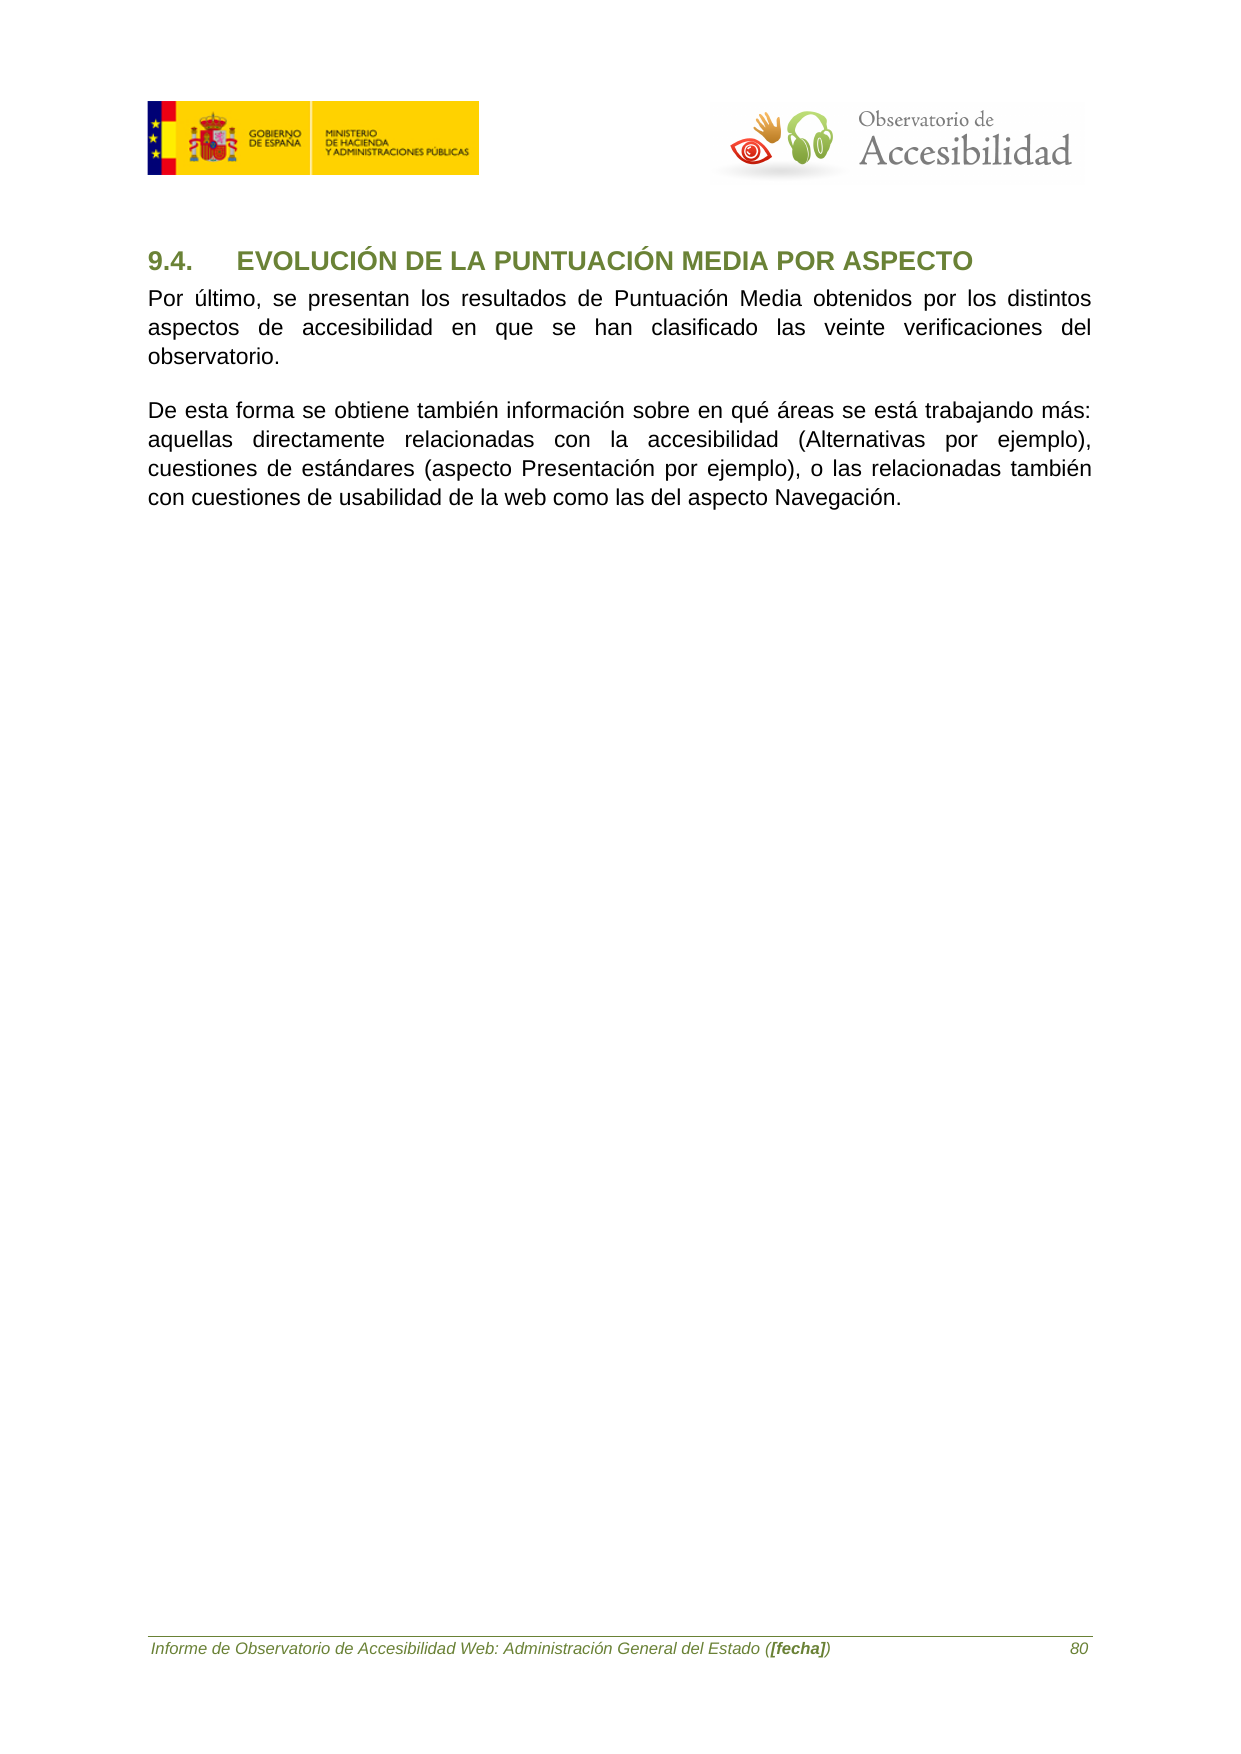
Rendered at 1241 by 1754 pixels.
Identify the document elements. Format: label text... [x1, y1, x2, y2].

picture [710, 102, 1086, 185]
text Por último, se presentan los resultados de Puntuación Media obtenidos por los distintos aspectos de accesibilidad en que se han clasificado las veinte verificaciones del observatorio. [148, 285, 1092, 369]
subtitle Evolución de la Puntuación Media por Aspecto [148, 245, 1092, 276]
text De esta forma se obtiene también información sobre en qué áreas se está trabajando más: aquellas directamente relacionadas con la accesibilidad (Alternativas por ejemplo), cuestiones de estándares (aspecto Presentación por ejemplo), o las relacionadas también con cuestiones de usabilidad de la web como las del aspecto Navegación. [148, 397, 1092, 510]
picture [147, 101, 479, 175]
